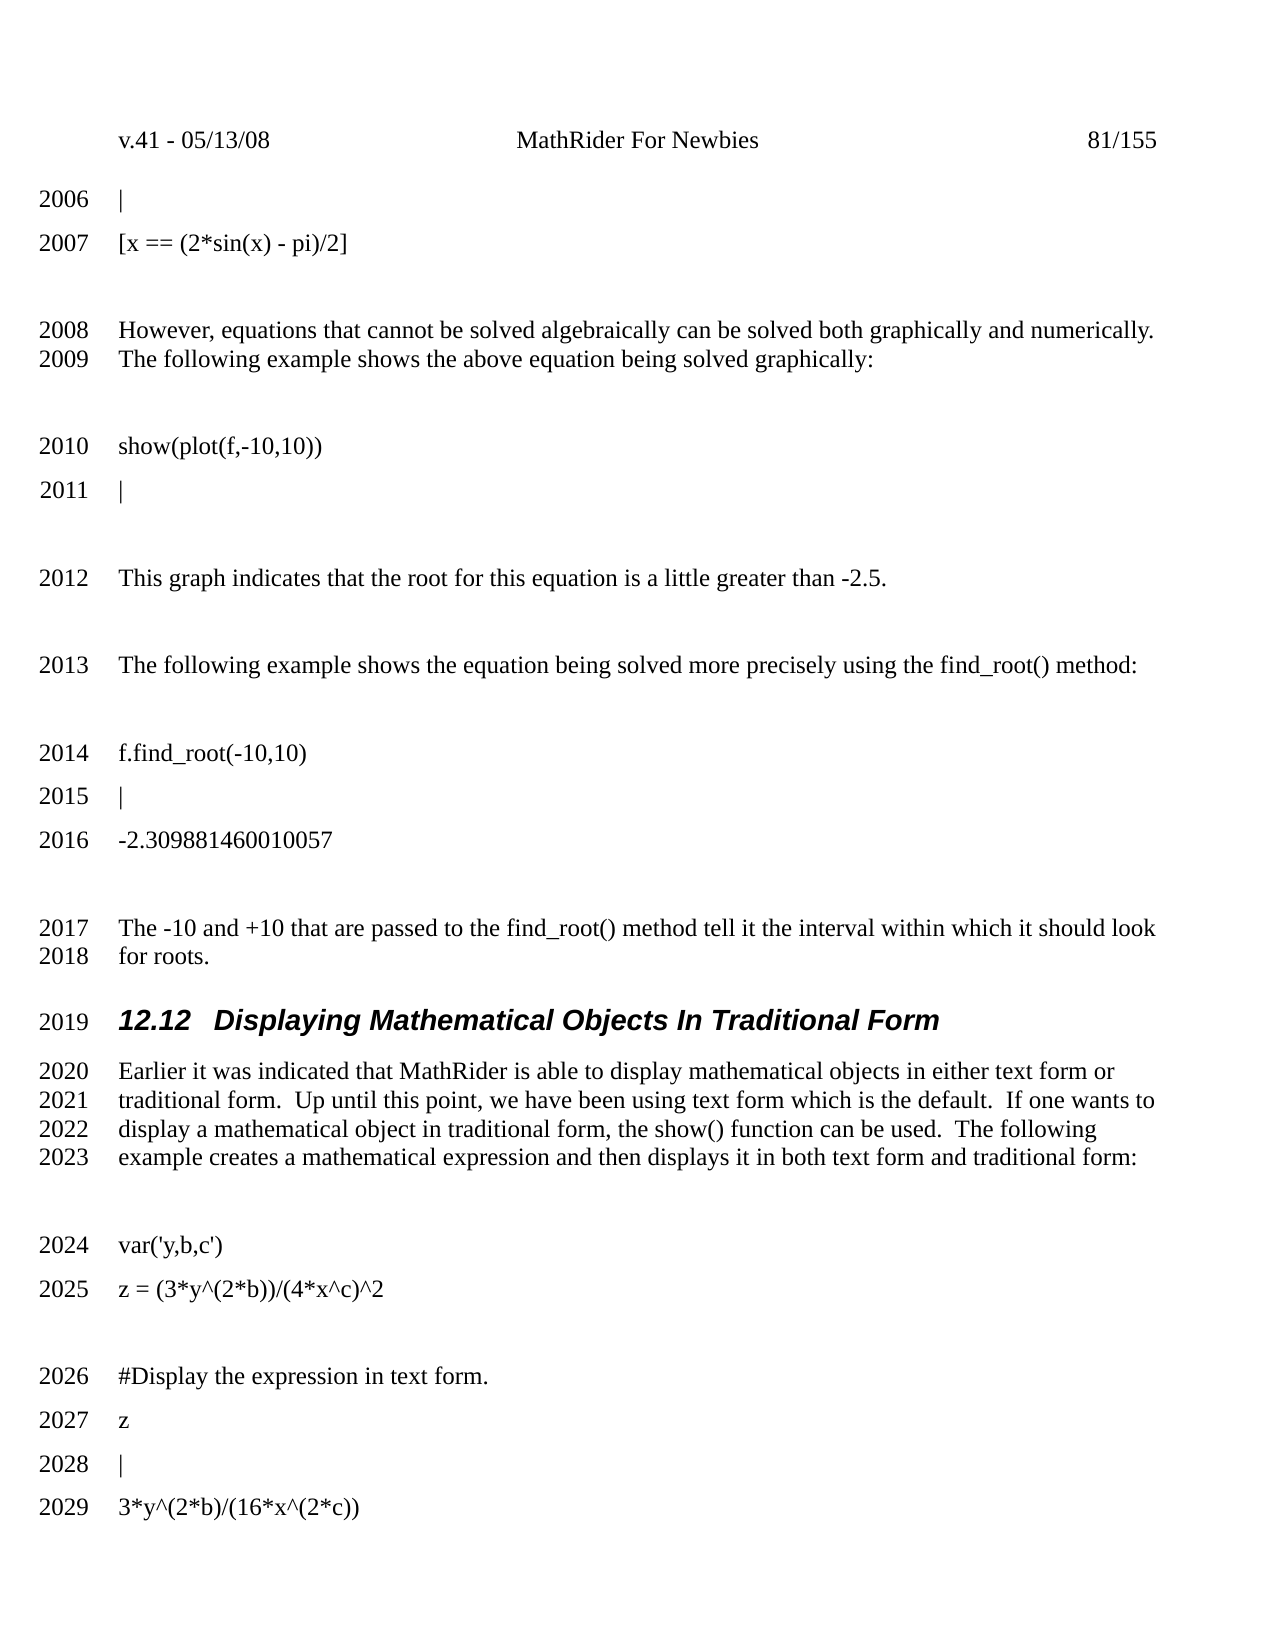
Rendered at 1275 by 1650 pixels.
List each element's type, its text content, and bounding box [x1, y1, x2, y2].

text The -10 and +10 that are passed to the find_root() method tell it the interval within which it should look for roots. [118, 913, 1157, 970]
text However, equations that cannot be solved algebraically can be solved both graphically and numerically. The following example shows the above equation being solved graphically: [118, 315, 1157, 373]
text | [118, 475, 1157, 504]
text | [118, 1449, 1157, 1477]
text 3*y^(2*b)/(16*x^(2*c)) [118, 1492, 1157, 1521]
subtitle Displaying Mathematical Objects In Traditional Form [118, 1003, 1157, 1036]
text | [118, 184, 1157, 213]
text | [118, 781, 1157, 810]
text z [118, 1405, 1157, 1434]
text var('y,b,c') [118, 1230, 1157, 1259]
text -2.309881460010057 [118, 825, 1157, 854]
text #Display the expression in text form. [118, 1361, 1157, 1390]
text show(plot(f,-10,10)) [118, 431, 1157, 460]
text f.find_root(-10,10) [118, 738, 1157, 766]
text Earlier it was indicated that MathRider is able to display mathematical objects in either text form or traditional form. Up until this point, we have been using text form which is the default. If one wants to display a mathematical object in traditional form, the show() function can be used. The following example creates a mathematical expression and then displays it in both text form and traditional form: [118, 1056, 1157, 1171]
text The following example shows the equation being solved more precisely using the find_root() method: [118, 650, 1157, 679]
text z = (3*y^(2*b))/(4*x^c)^2 [118, 1274, 1157, 1302]
text [x == (2*sin(x) - pi)/2] [118, 228, 1157, 256]
text This graph indicates that the root for this equation is a little greater than -2.5. [118, 563, 1157, 591]
